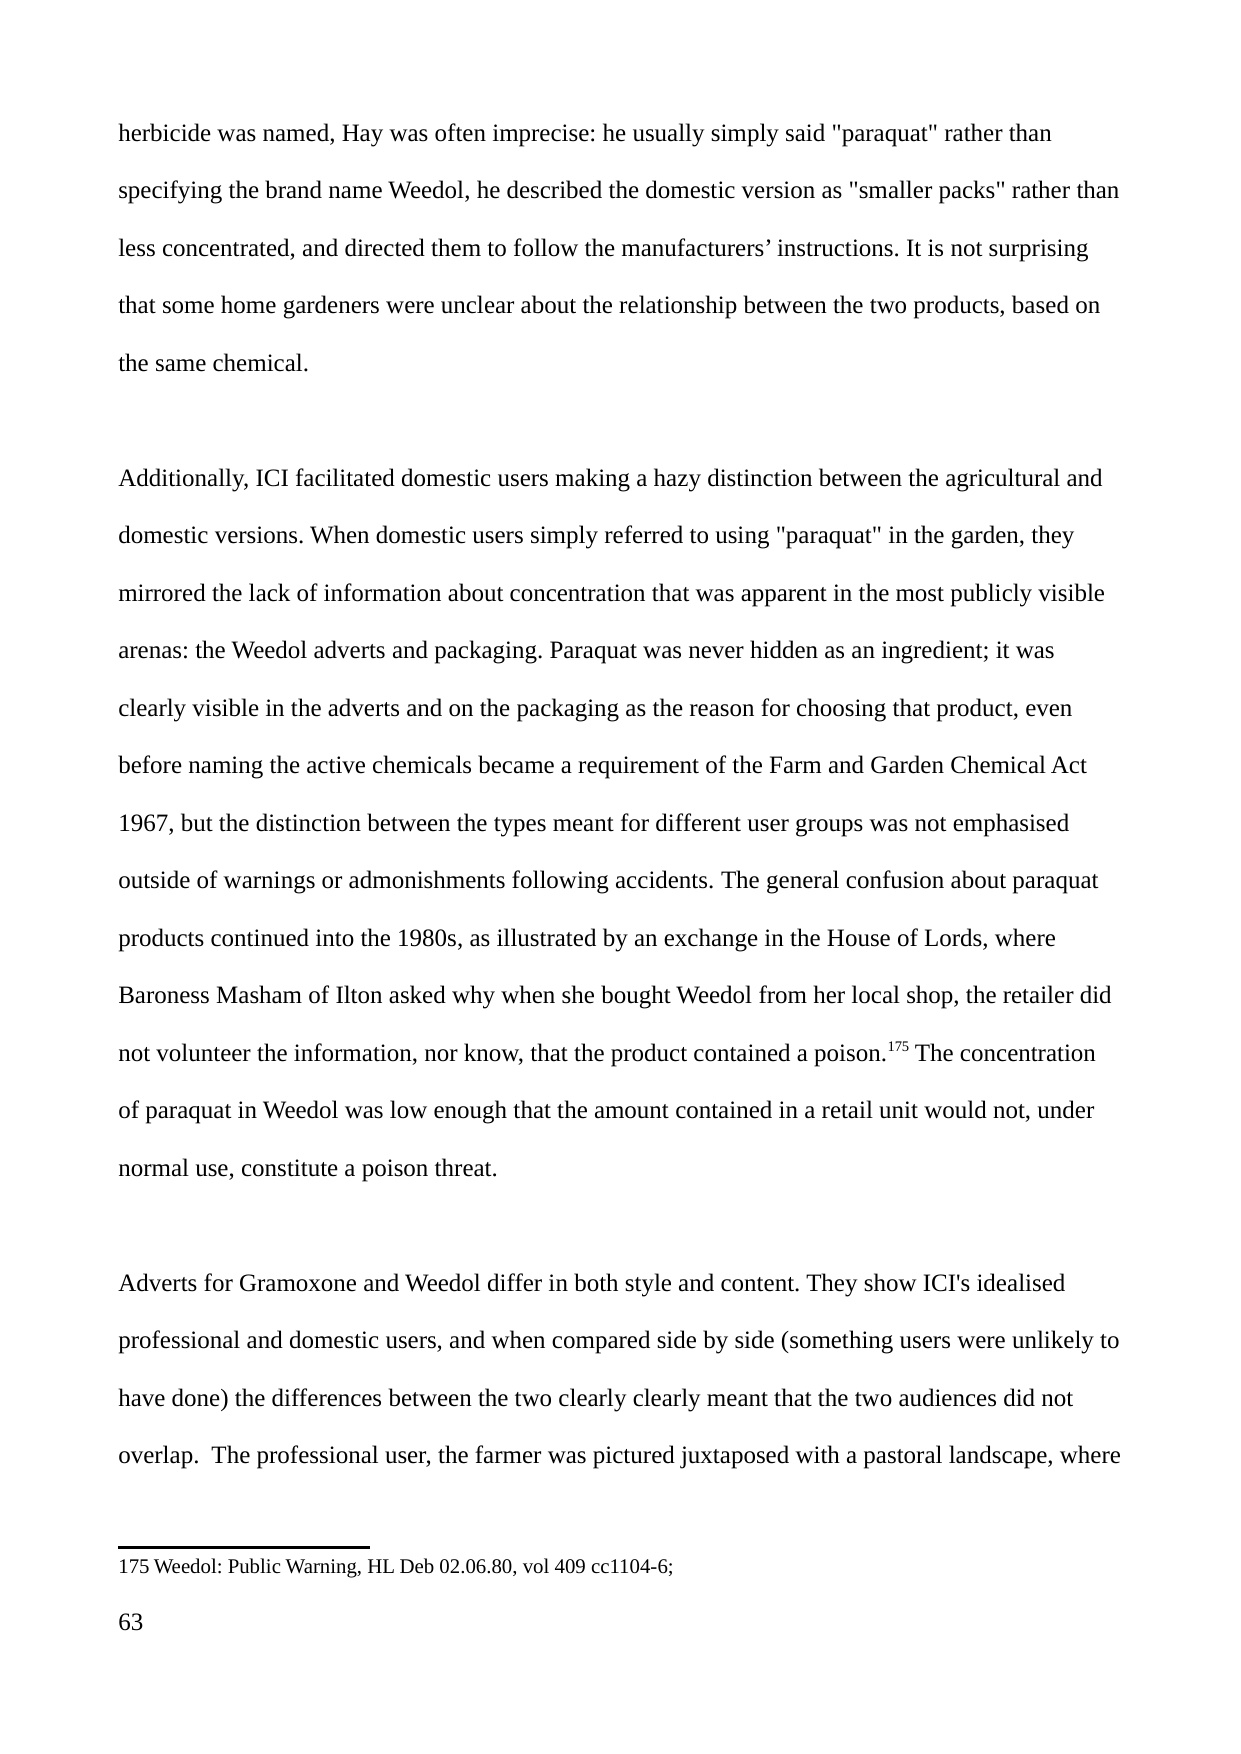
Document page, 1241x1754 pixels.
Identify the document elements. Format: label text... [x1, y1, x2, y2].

text Additionally, ICI facilitated domestic users making a hazy distinction between the agricultural and domestic versions. When domestic users simply referred to using "paraquat" in the garden, they mirrored the lack of information about concentration that was apparent in the most publicly visible arenas: the Weedol adverts and packaging. Paraquat was never hidden as an ingredient; it was clearly visible in the adverts and on the packaging as the reason for choosing that product, even before naming the active chemicals became a requirement of the Farm and Garden Chemical Act 1967, but the distinction between the types meant for different user groups was not emphasised outside of warnings or admonishments following accidents. The general confusion about paraquat products continued into the 1980s, as illustrated by an exchange in the House of Lords, where Baroness Masham of Ilton asked why when she bought Weedol from her local shop, the retailer did not volunteer the information, nor know, that the product contained a poison. The concentration of paraquat in Weedol was low enough that the amount contained in a retail unit would not, under normal use, constitute a poison threat. [118, 463, 1122, 1182]
text Weedol: Public Warning, HL Deb 02.06.80, vol 409 cc1104-6; [118, 1553, 1122, 1578]
text herbicide was named, Hay was often imprecise: he usually simply said "paraquat" rather than specifying the brand name Weedol, he described the domestic version as "smaller packs" rather than less concentrated, and directed them to follow the manufacturers’ instructions. It is not surprising that some home gardeners were unclear about the relationship between the two products, based on the same chemical. [118, 118, 1122, 377]
text Adverts for Gramoxone and Weedol differ in both style and content. They show ICI's idealised professional and domestic users, and when compared side by side (something users were unlikely to have done) the differences between the two clearly clearly meant that the two audiences did not overlap. The professional user, the farmer was pictured juxtaposed with a pastoral landscape, where [118, 1268, 1122, 1469]
